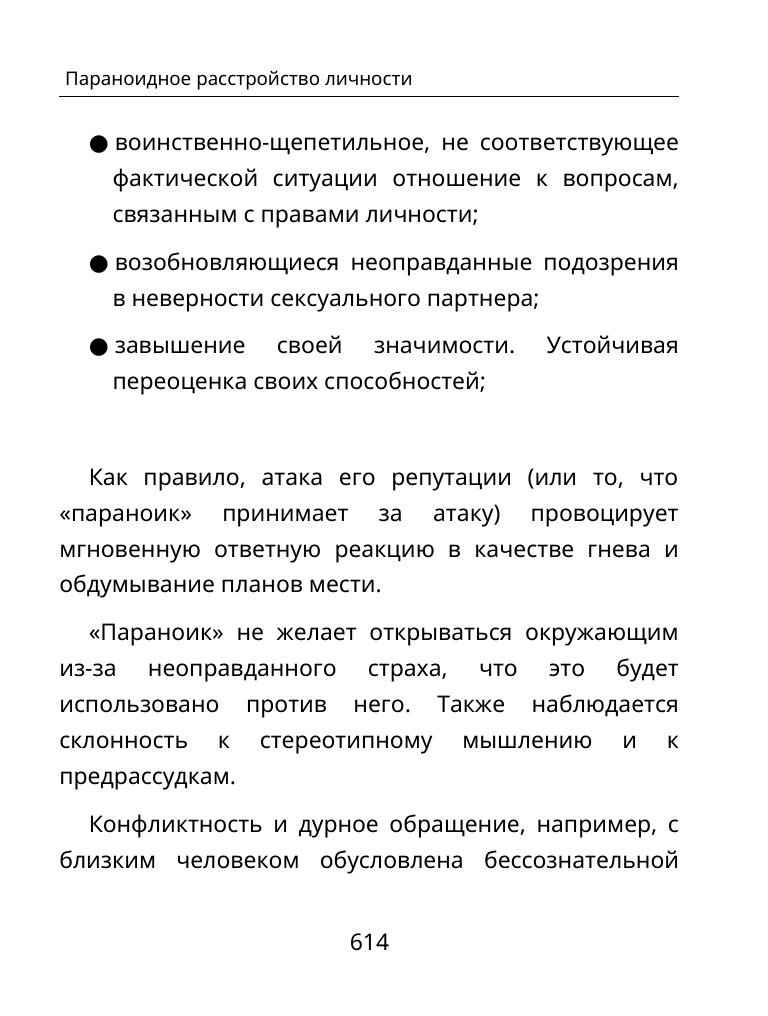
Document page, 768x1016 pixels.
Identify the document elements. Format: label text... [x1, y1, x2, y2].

list завышение своей значимости. Устойчивая переоценка своих способностей; [88, 329, 679, 396]
text Как правило, атака его репутации (или то, что «параноик» принимает за атаку) провоцирует мгновенную ответную реакцию в качестве гнева и обдумывание планов мести. [59, 461, 679, 600]
text «Параноик» не желает открываться окружающим из-за неоправданного страха, что это будет использовано против него. Также наблюдается склонность к стереотипному мышлению и к предрассудкам. [59, 616, 679, 791]
text Конфликтность и дурное обращение, например, с близким человеком обусловлена бессознательной [59, 808, 679, 875]
list возобновляющиеся неоправданные подозрения в неверности сексуального партнера; [88, 246, 679, 313]
list воинственно-щепетильное, не соответствующее фактической ситуации отношение к вопросам, связанным с правами личности; [88, 126, 679, 229]
